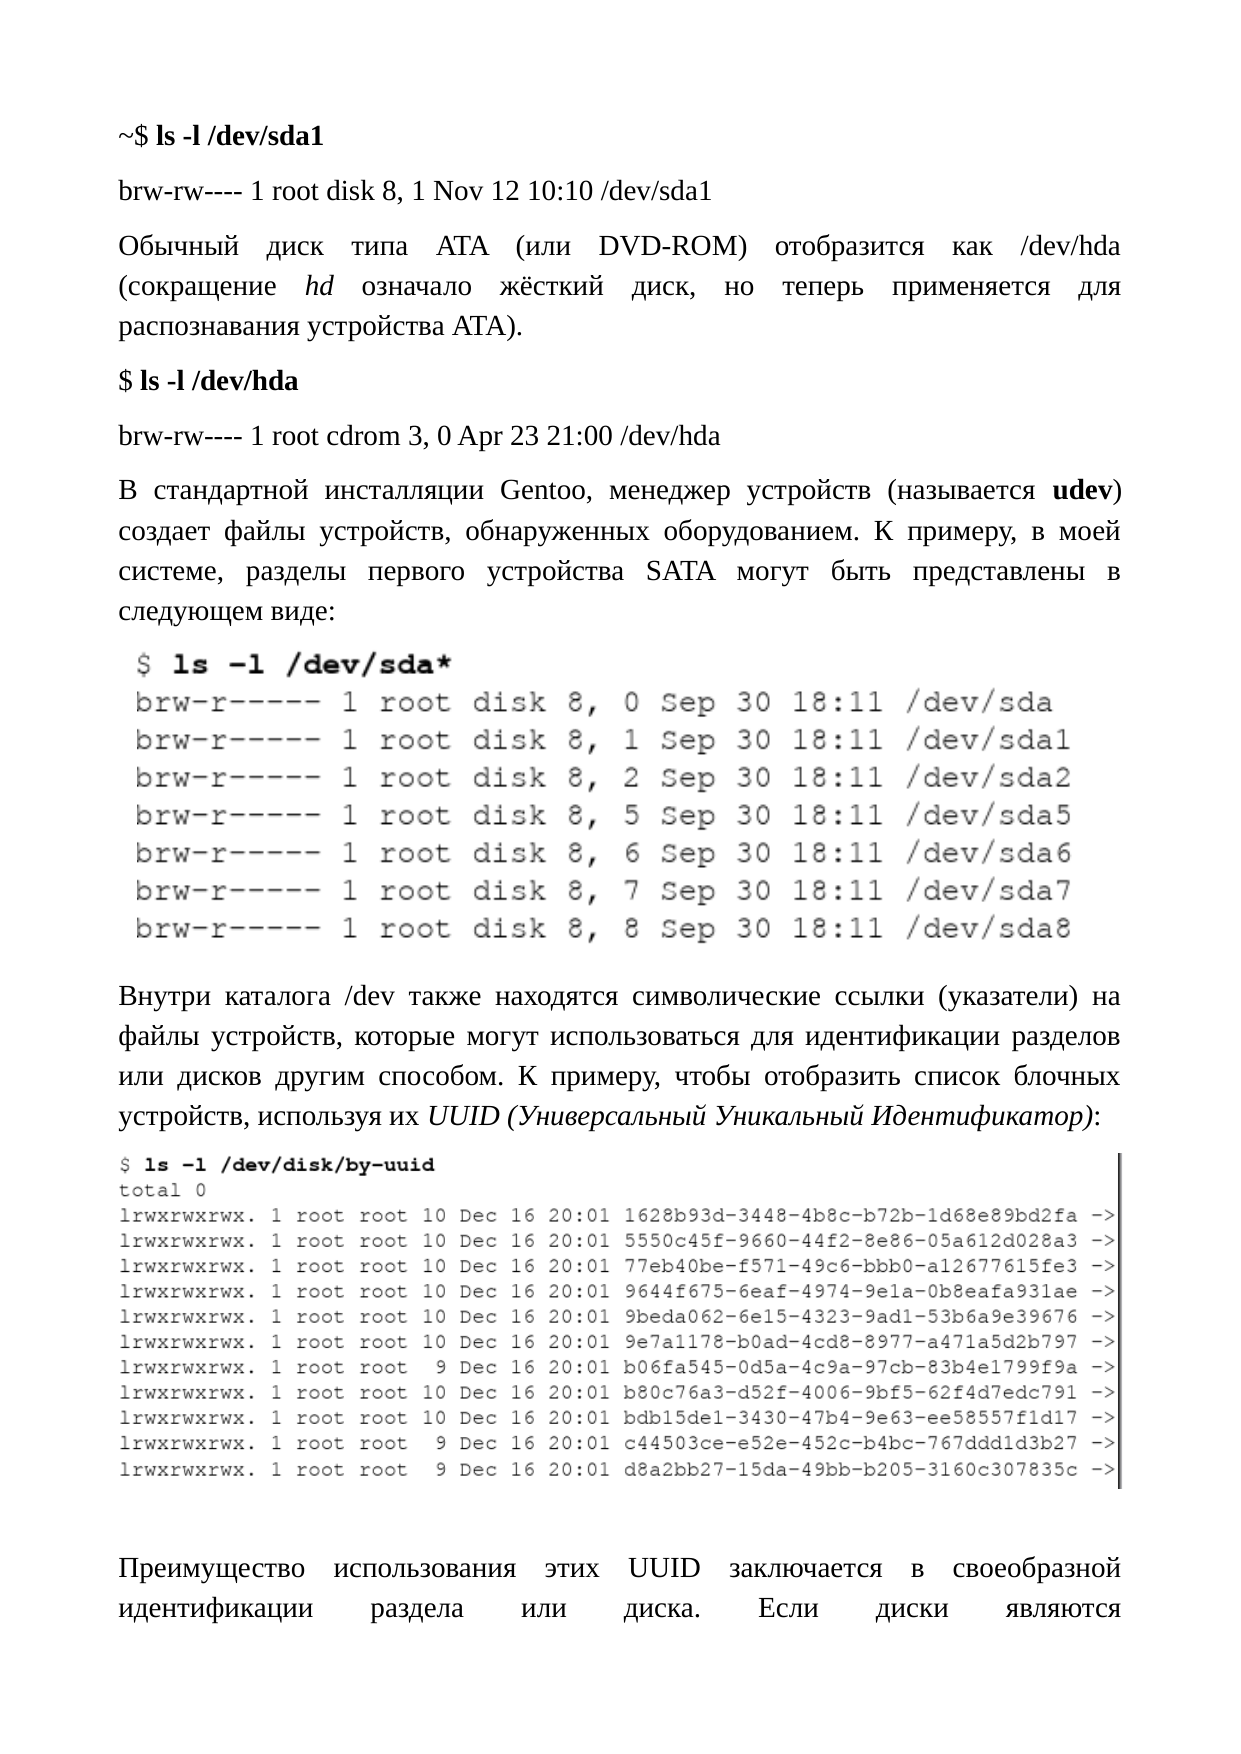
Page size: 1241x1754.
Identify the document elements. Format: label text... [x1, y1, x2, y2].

picture [118, 1153, 1123, 1489]
text Обычный диск типа ATA (или DVD-ROM) отобразится как /dev/hda (сокращение hd означало жёсткий диск, но теперь применяется для распознавания устройства ATA). [118, 228, 1122, 342]
picture [137, 647, 1104, 972]
text brw-rw---- 1 root disk 8, 1 Nov 12 10:10 /dev/sda1 [118, 173, 1122, 206]
text Внутри каталога /dev также находятся символические ссылки (указатели) на файлы устройств, которые могут использоваться для идентификации разделов или дисков другим способом. К примеру, чтобы отобразить список блочных устройств, используя их UUID (Универсальный Уникальный Идентификатор): [118, 972, 1122, 1132]
text ~$ ls -l /dev/sda1 [118, 118, 1122, 152]
text Преимущество использования этих UUID заключается в своеобразной идентификации раздела или диска. Если диски являются [118, 1550, 1122, 1623]
text brw-rw---- 1 root cdrom 3, 0 Apr 23 21:00 /dev/hda [118, 418, 1122, 451]
text $ ls -l /dev/hda [118, 363, 1122, 396]
text В стандартной инсталляции Gentoo, менеджер устройств (называется udev) создает файлы устройств, обнаруженных оборудованием. К примеру, в моей системе, разделы первого устройства SATA могут быть представлены в следующем виде: [118, 472, 1122, 627]
